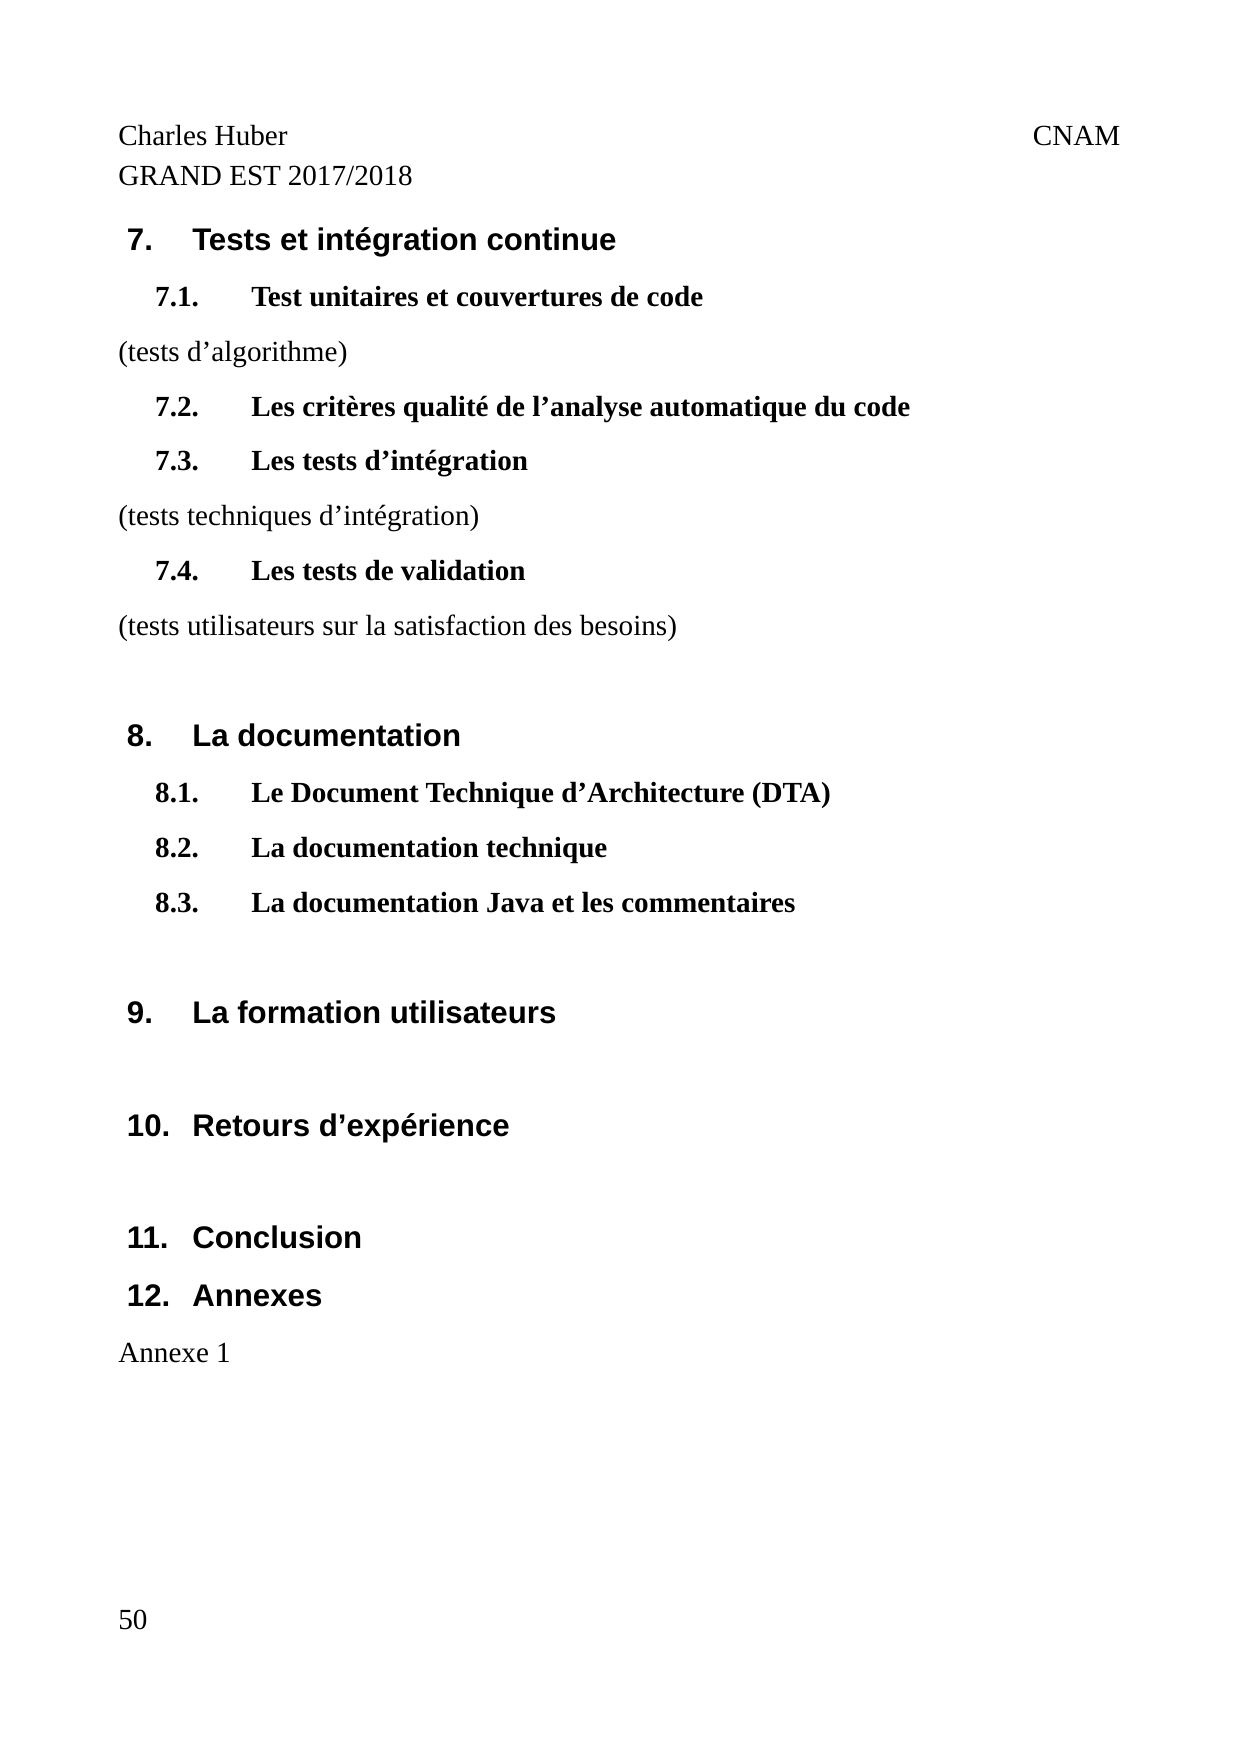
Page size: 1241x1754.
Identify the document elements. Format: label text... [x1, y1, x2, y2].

subtitle Tests et intégration continue [118, 221, 1122, 257]
text (tests d’algorithme) [118, 334, 1122, 367]
subtitle Les tests de validation [148, 553, 1122, 587]
subtitle Retours d’expérience [118, 1107, 1122, 1143]
subtitle Le Document Technique d’Architecture (DTA) [148, 775, 1122, 809]
subtitle Annexes [118, 1277, 1122, 1313]
text Annexe 1 [118, 1335, 1122, 1368]
subtitle La documentation technique [148, 830, 1122, 863]
subtitle La formation utilisateurs [118, 994, 1122, 1030]
subtitle La documentation [118, 717, 1122, 753]
subtitle Conclusion [118, 1219, 1122, 1255]
subtitle Les tests d’intégration [148, 443, 1122, 477]
subtitle Les critères qualité de l’analyse automatique du code [148, 389, 1122, 422]
subtitle La documentation Java et les commentaires [148, 885, 1122, 918]
text (tests techniques d’intégration) [118, 498, 1122, 532]
subtitle Test unitaires et couvertures de code [148, 279, 1122, 313]
text (tests utilisateurs sur la satisfaction des besoins) [118, 608, 1122, 641]
